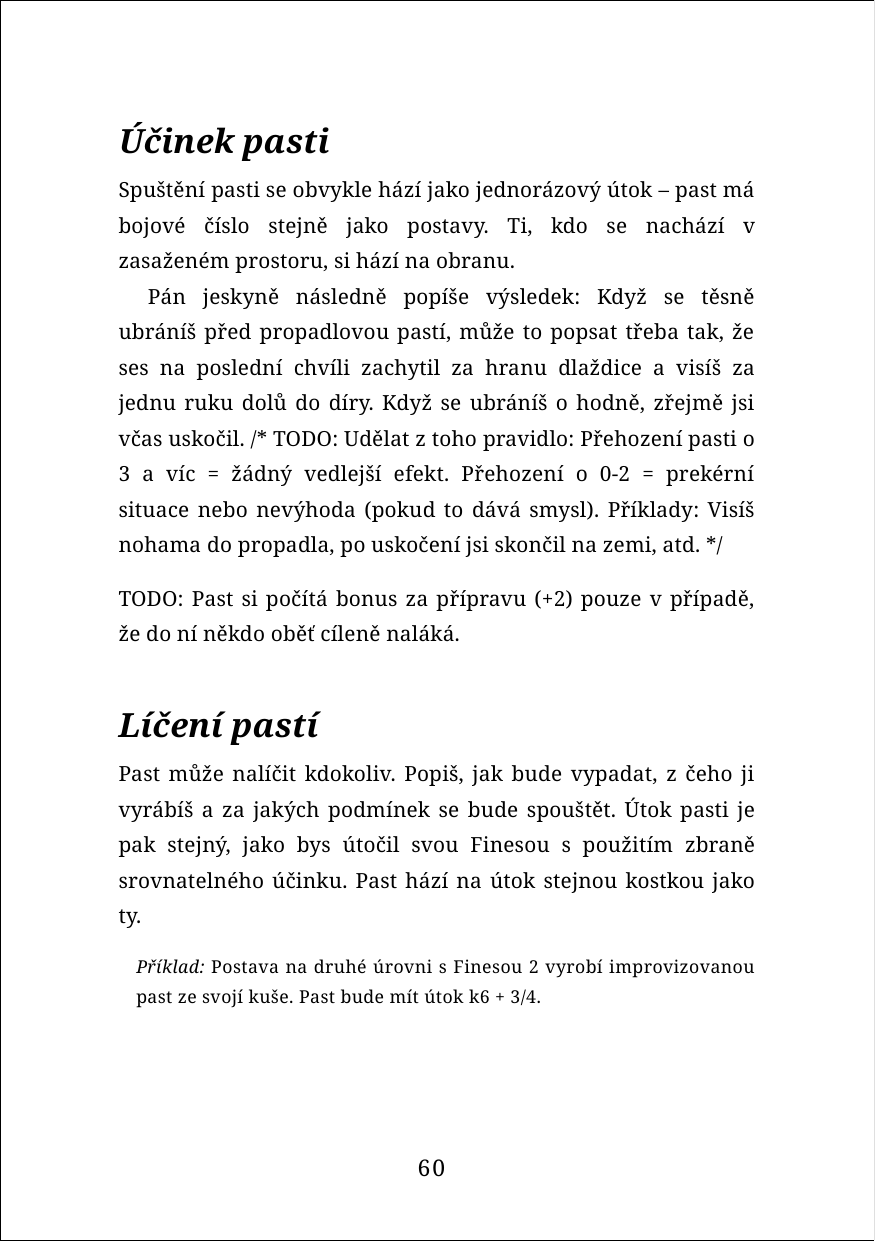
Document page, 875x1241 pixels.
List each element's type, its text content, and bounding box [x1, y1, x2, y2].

text Past může nalíčit kdokoliv. Popiš, jak bude vypadat, z čeho ji vyrábíš a za jakých podmínek se bude spouštět. Útok pasti je pak stejný, jako bys útočil svou Finesou s použitím zbraně srovnatelného účinku. Past hází na útok stejnou kostkou jako ty. [118, 759, 756, 930]
subtitle Účinek pasti [118, 118, 756, 164]
text Příklad: Postava na druhé úrovni s Finesou 2 vyrobí improvizovanou past ze svojí kuše. Past bude mít útok k6 + 3/4. [136, 955, 756, 1009]
subtitle Líčení pastí [118, 702, 756, 748]
text Spuštění pasti se obvykle hází jako jednorázový útok – past má bojové číslo stejně jako postavy. Ti, kdo se nachází v zasaženém prostoru, si hází na obranu. Pán jeskyně následně popíše výsledek: Když se těsně ubráníš před propadlovou pastí, může to popsat třeba tak, že ses na poslední chvíli zachytil za hranu dlaždice a visíš za jednu ruku dolů do díry. Když se ubráníš o hodně, zřejmě jsi včas uskočil. /* TODO: Udělat z toho pravidlo: Přehození pasti o 3 a víc = žádný vedlejší efekt. Přehození o 0-2 = prekérní situace nebo nevýhoda (pokud to dává smysl). Příklady: Visíš nohama do propadla, po uskočení jsi skončil na zemi, atd. */ [118, 175, 756, 559]
text TODO: Past si počítá bonus za přípravu (+2) pouze v případě, že do ní někdo oběť cíleně naláká. [118, 584, 756, 648]
